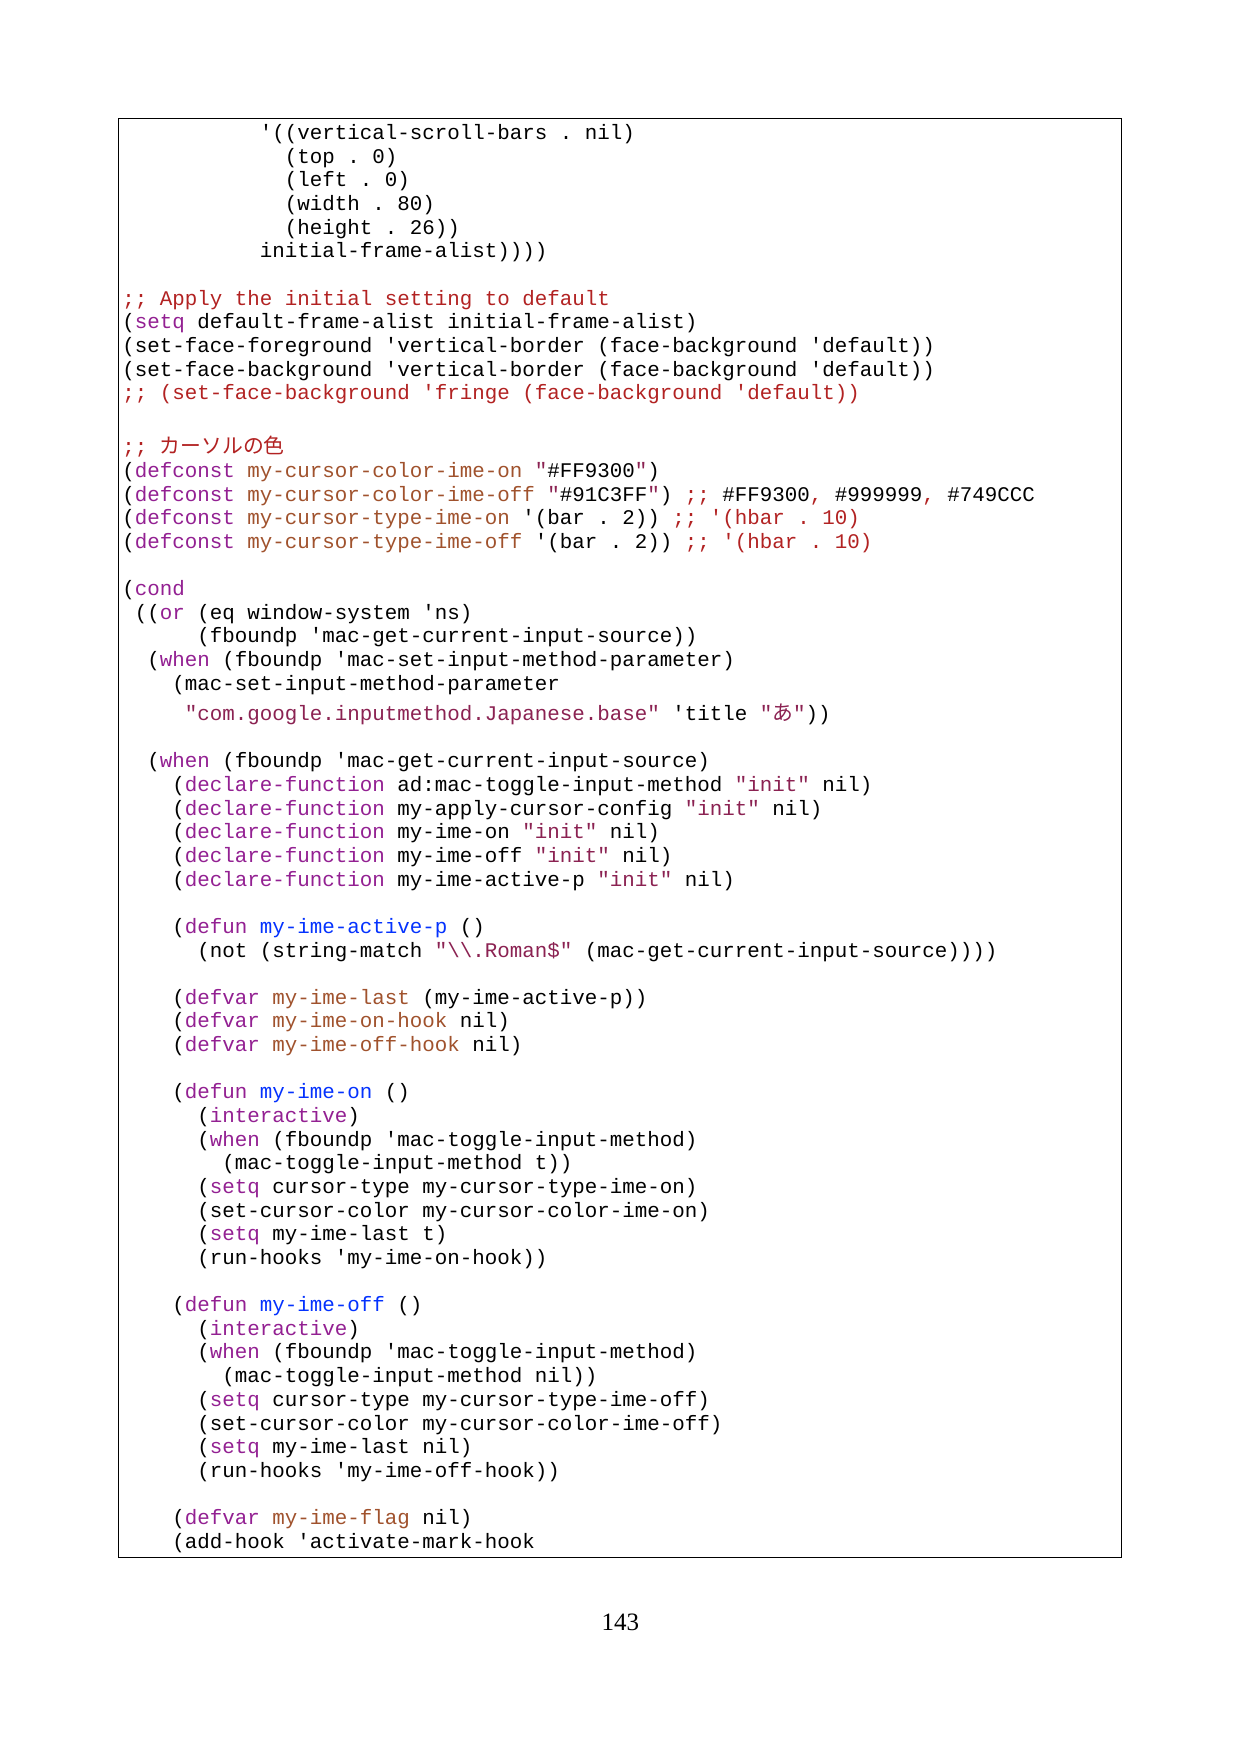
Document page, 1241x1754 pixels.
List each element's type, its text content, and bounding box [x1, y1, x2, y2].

text (defconst my-cursor-color-ime-off "#91C3FF") ;; #FF9300, #999999, #749CCC [119, 479, 1121, 503]
text (defvar my-ime-last (my-ime-active-p)) [119, 983, 1121, 1007]
text (declare-function my-ime-off "init" nil) [119, 841, 1121, 865]
text (setq cursor-type my-cursor-type-ime-off) [119, 1385, 1121, 1408]
text (top . 0) [119, 142, 1121, 165]
text (when (fboundp 'mac-get-current-input-source) [119, 746, 1121, 770]
text (defconst my-cursor-type-ime-on '(bar . 2)) ;; '(hbar . 10) [119, 503, 1121, 527]
text ((or (eq window-system 'ns) [119, 598, 1121, 621]
text (mac-toggle-input-method t)) [119, 1148, 1121, 1172]
text (fboundp 'mac-get-current-input-source)) [119, 621, 1121, 645]
text (declare-function my-ime-active-p "init" nil) [119, 865, 1121, 888]
text (height . 26)) [119, 213, 1121, 236]
text (mac-toggle-input-method nil)) [119, 1361, 1121, 1385]
text (set-face-foreground 'vertical-border (face-background 'default)) [119, 331, 1121, 354]
text (left . 0) [119, 165, 1121, 189]
text (interactive) [119, 1101, 1121, 1125]
text (defvar my-ime-flag nil) [119, 1503, 1121, 1527]
text (defvar my-ime-off-hook nil) [119, 1030, 1121, 1054]
text (not (string-match "\\.Roman$" (mac-get-current-input-source)))) [119, 936, 1121, 959]
text (run-hooks 'my-ime-on-hook)) [119, 1243, 1121, 1267]
text (setq my-ime-last t) [119, 1219, 1121, 1243]
text '((vertical-scroll-bars . nil) [119, 119, 1121, 142]
text (setq cursor-type my-cursor-type-ime-on) [119, 1172, 1121, 1196]
text (setq my-ime-last nil) [119, 1432, 1121, 1456]
text (declare-function my-ime-on "init" nil) [119, 817, 1121, 841]
text ;; Apply the initial setting to default [119, 284, 1121, 307]
text (run-hooks 'my-ime-off-hook)) [119, 1456, 1121, 1479]
text (mac-set-input-method-parameter [119, 669, 1121, 692]
text (defconst my-cursor-color-ime-on "#FF9300") [119, 456, 1121, 479]
text ;; (set-face-background 'fringe (face-background 'default)) [119, 378, 1121, 402]
text (declare-function my-apply-cursor-config "init" nil) [119, 794, 1121, 817]
text (declare-function ad:mac-toggle-input-method "init" nil) [119, 770, 1121, 794]
text (when (fboundp 'mac-toggle-input-method) [119, 1125, 1121, 1148]
text (defun my-ime-on () [119, 1077, 1121, 1101]
text (when (fboundp 'mac-set-input-method-parameter) [119, 645, 1121, 669]
text (set-face-background 'vertical-border (face-background 'default)) [119, 354, 1121, 378]
text (defun my-ime-active-p () [119, 912, 1121, 936]
text (when (fboundp 'mac-toggle-input-method) [119, 1338, 1121, 1361]
text initial-frame-alist)))) [119, 236, 1121, 260]
text (defvar my-ime-on-hook nil) [119, 1007, 1121, 1030]
text (width . 80) [119, 189, 1121, 213]
text (set-cursor-color my-cursor-color-ime-off) [119, 1408, 1121, 1432]
text "com.google.inputmethod.Japanese.base" 'title "あ")) [119, 692, 1121, 723]
text (cond [119, 574, 1121, 598]
text (set-cursor-color my-cursor-color-ime-on) [119, 1196, 1121, 1219]
text (defun my-ime-off () [119, 1290, 1121, 1314]
text (defconst my-cursor-type-ime-off '(bar . 2)) ;; '(hbar . 10) [119, 527, 1121, 551]
text (add-hook 'activate-mark-hook [119, 1527, 1121, 1557]
text ;; カーソルの色 [119, 426, 1121, 456]
text (setq default-frame-alist initial-frame-alist) [119, 307, 1121, 331]
text (interactive) [119, 1314, 1121, 1338]
